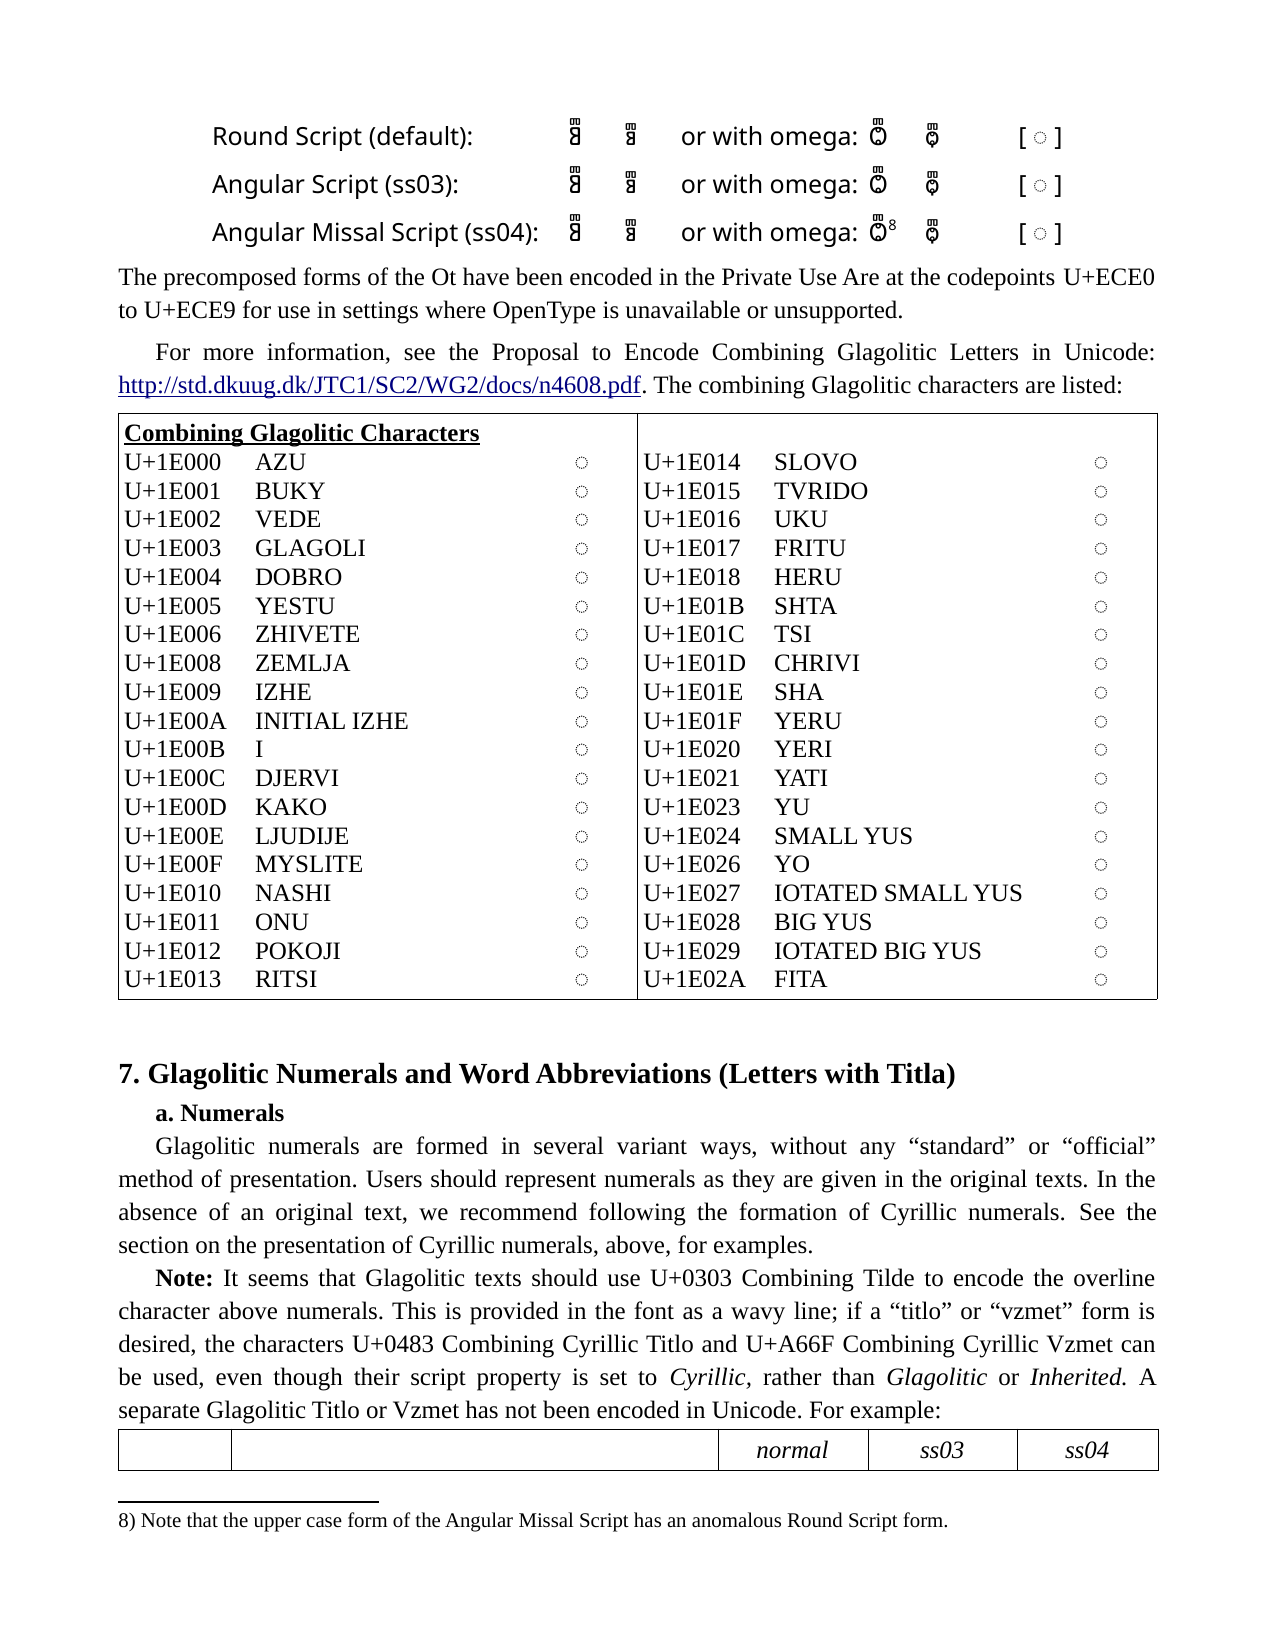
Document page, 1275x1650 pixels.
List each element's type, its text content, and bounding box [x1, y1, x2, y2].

table_header U+1E014 SLOVO ◌𞀔 U+1E015 TVRIDO ◌𞀕 U+1E016 UKU ◌𞀖 U+1E017 FRITU ◌𞀗 U+1E018 HERU ◌𞀘 U+1E01B SHTA ◌𞀛 U+1E01C TSI ◌𞀜 U+1E01D CHRIVI ◌𞀝 U+1E01E SHA ◌𞀞 U+1E01F YERU ◌𞀟 U+1E020 YERI ◌𞀠 U+1E021 YATI ◌𞀡 U+1E023 YU ◌𞀣 U+1E024 SMALL YUS ◌𞀤 U+1E026 YO ◌𞀦 U+1E027 IOTATED SMALL YUS ◌𞀧 U+1E028 BIG YUS ◌𞀨 U+1E029 IOTATED BIG YUS ◌𞀩 U+1E02A FITA ◌𞀪 [638, 414, 1157, 999]
text The precomposed forms of the Ot have been encoded in the Private Use Are at the codepoints U+ECE0 to U+ECE9 for use in settings where OpenType is unavailable or unsupported. [118, 262, 1157, 324]
table_header [232, 1430, 718, 1470]
text ) Note that the upper case form of the Angular Missal Script has an anomalous Round Script form. [118, 1508, 1157, 1532]
text Round Script (default): Ⱁ𞀕 ⱁ𞀕 or with omega: Ⱉ𞀕 ⱉ𞀕 [ ◌𞀕 ] [118, 118, 1157, 152]
text For more information, see the Proposal to Encode Combining Glagolitic Letters in Unicode: http://std.dkuug.dk/JTC1/SC2/WG2/docs/n4608.pdf. The combining Glagolitic characters are listed: [118, 337, 1157, 399]
text Angular Script (ss03): Ⱁ𞀕 ⱁ𞀕 or with omega: Ⱉ𞀕 ⱉ𞀕 [ ◌𞀕 ] [118, 166, 1157, 200]
table_header ss03 [869, 1430, 1017, 1470]
table_header [119, 1430, 231, 1470]
text 7. Glagolitic Numerals and Word Abbreviations (Letters with Titla) [118, 1057, 1157, 1090]
text Note: It seems that Glagolitic texts should use U+0303 Combining Tilde to encode the overline character above numerals. This is provided in the font as a wavy line; if a “titlo” or “vzmet” form is desired, the characters U+0483 Combining Cyrillic Titlo and U+A66F Combining Cyrillic Vzmet can be used, even though their script property is set to Cyrillic, rather than Glagolitic or Inherited. A separate Glagolitic Titlo or Vzmet has not been encoded in Unicode. For example: [118, 1263, 1157, 1424]
table_header normal [719, 1430, 868, 1470]
text a. Numerals [118, 1098, 1157, 1127]
text Angular Missal Script (ss04): Ⱁ𞀕 ⱁ𞀕 or with omega: Ⱉ𞀕 ⱉ𞀕 [ ◌𞀕 ] [118, 214, 1157, 248]
text Glagolitic numerals are formed in several variant ways, without any “standard” or “official” method of presentation. Users should represent numerals as they are given in the original texts. In the absence of an original text, we recommend following the formation of Cyrillic numerals. See the section on the presentation of Cyrillic numerals, above, for examples. [118, 1131, 1157, 1259]
table_header Combining Glagolitic Characters U+1E000 AZU ◌𞀀 U+1E001 BUKY ◌𞀁 U+1E002 VEDE ◌𞀂 U+1E003 GLAGOLI ◌𞀃 U+1E004 DOBRO ◌𞀄 U+1E005 YESTU ◌𞀅 U+1E006 ZHIVETE ◌𞀆 U+1E008 ZEMLJA ◌𞀈 U+1E009 IZHE ◌𞀉 U+1E00A INITIAL IZHE ◌𞀊 U+1E00B I ◌𞀋 U+1E00C DJERVI ◌𞀌 U+1E00D KAKO ◌𞀍 U+1E00E LJUDIJE ◌𞀎 U+1E00F MYSLITE ◌𞀏 U+1E010 NASHI ◌𞀐 U+1E011 ONU ◌𞀑 U+1E012 POKOJI ◌𞀒 U+1E013 RITSI ◌𞀓 [119, 414, 637, 999]
table_header ss04 [1018, 1430, 1158, 1470]
